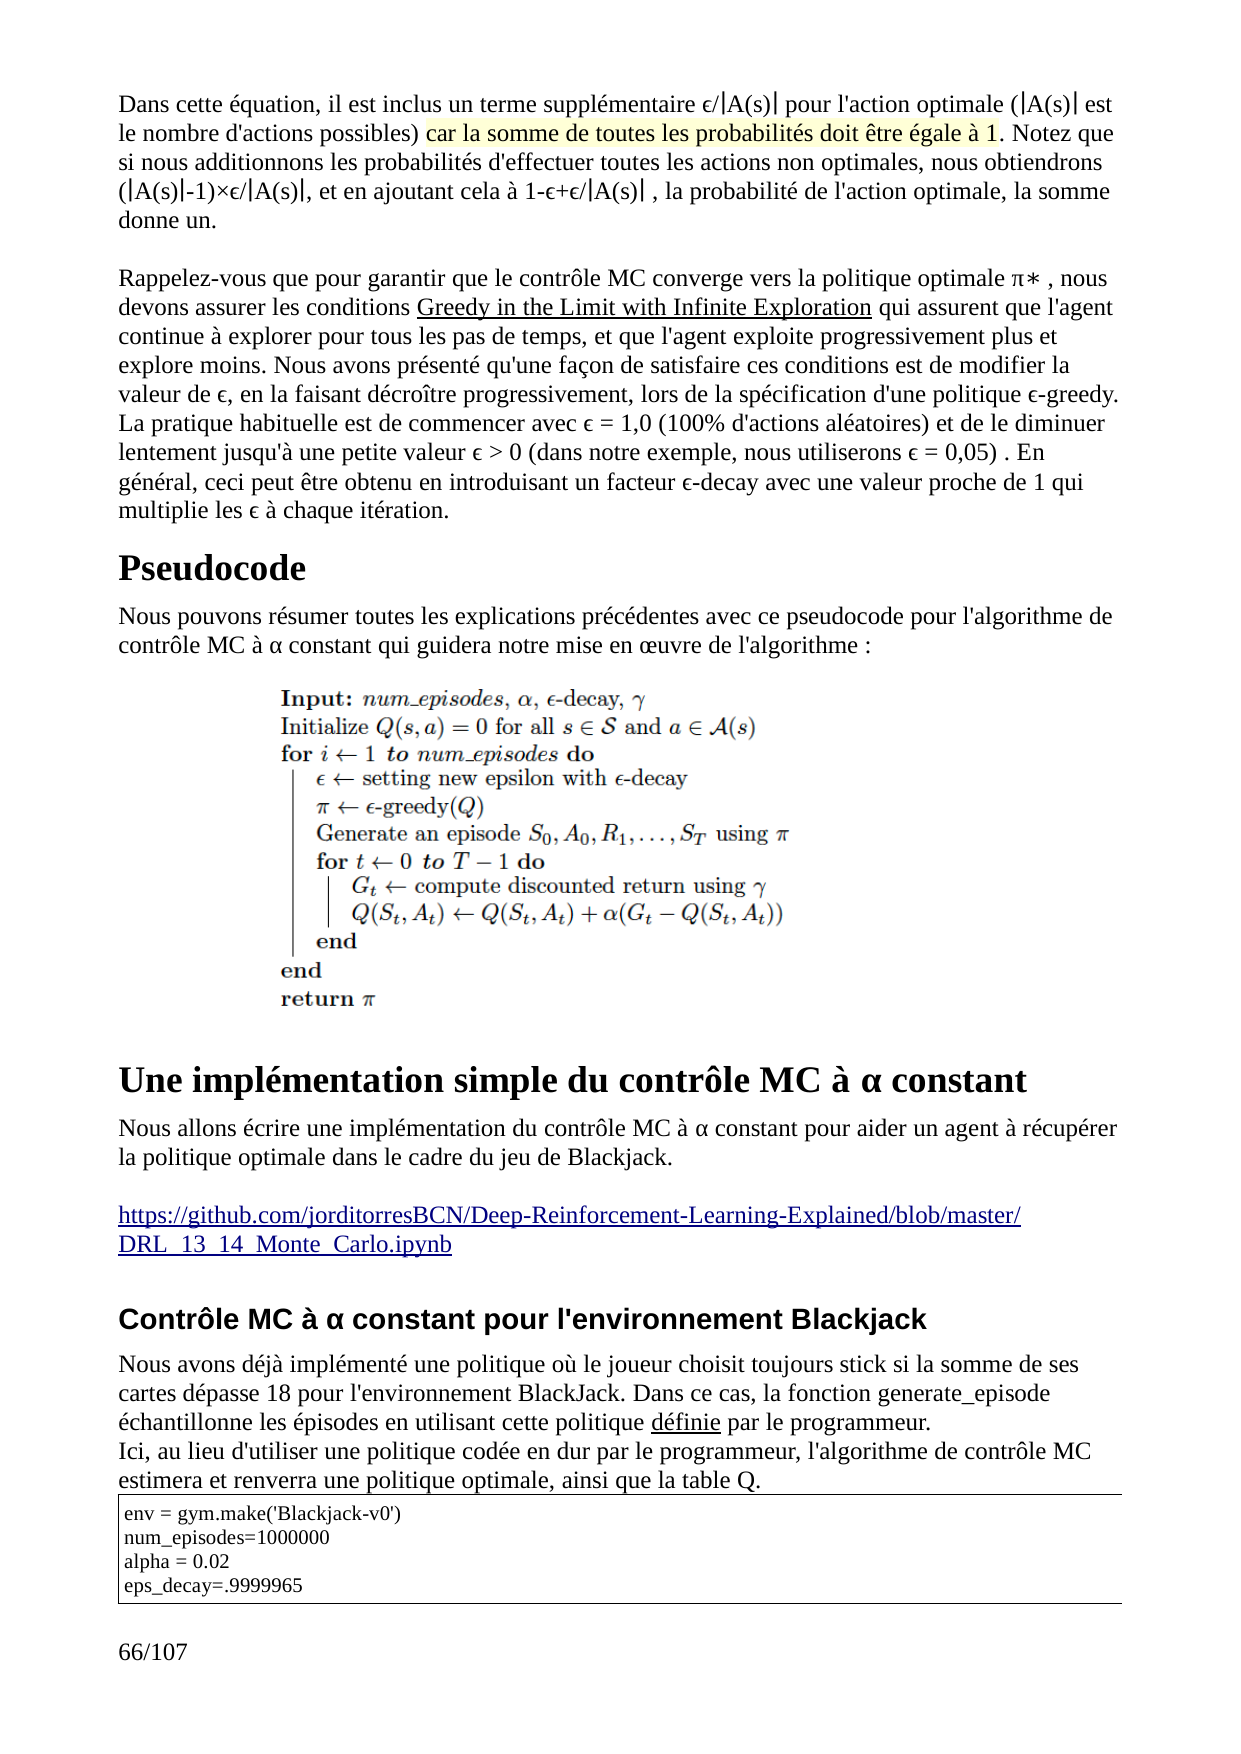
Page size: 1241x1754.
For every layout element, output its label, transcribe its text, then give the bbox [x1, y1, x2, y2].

picture [257, 687, 983, 1009]
text Nous avons déjà implémenté une politique où le joueur choisit toujours stick si la somme de ses cartes dépasse 18 pour l'environnement BlackJack. Dans ce cas, la fonction generate_episode échantillonne les épisodes en utilisant cette politique définie par le programmeur. [118, 1349, 1122, 1436]
text Nous pouvons résumer toutes les explications précédentes avec ce pseudocode pour l'algorithme de contrôle MC à α constant qui guidera notre mise en œuvre de l'algorithme : [118, 601, 1122, 659]
text La pratique habituelle est de commencer avec ϵ = 1,0 (100% d'actions aléatoires) et de le diminuer lentement jusqu'à une petite valeur ϵ > 0 (dans notre exemple, nous utiliserons ϵ = 0,05) . En général, ceci peut être obtenu en introduisant un facteur ϵ-decay avec une valeur proche de 1 qui multiplie les ϵ à chaque itération. [118, 408, 1122, 524]
subtitle Pseudocode [118, 545, 1122, 588]
text https://github.com/jorditorresBCN/Deep-Reinforcement-Learning-Explained/blob/master/DRL_13_14_Monte_Carlo.ipynb [118, 1200, 1122, 1258]
text Rappelez-vous que pour garantir que le contrôle MC converge vers la politique optimale π∗ , nous devons assurer les conditions Greedy in the Limit with Infinite Exploration qui assurent que l'agent continue à explorer pour tous les pas de temps, et que l'agent exploite progressivement plus et explore moins. Nous avons présenté qu'une façon de satisfaire ces conditions est de modifier la valeur de ϵ, en la faisant décroître progressivement, lors de la spécification d'une politique ϵ-greedy. [118, 263, 1122, 408]
subtitle Une implémentation simple du contrôle MC à α constant [118, 1057, 1122, 1100]
text Dans cette équation, il est inclus un terme supplémentaire ϵ/∣A(s)∣ pour l'action optimale (∣A(s)∣ est le nombre d'actions possibles) car la somme de toutes les probabilités doit être égale à 1. Notez que si nous additionnons les probabilités d'effectuer toutes les actions non optimales, nous obtiendrons (∣A(s)∣-1)×ϵ/∣A(s)∣, et en ajoutant cela à 1-ϵ+ϵ/∣A(s)∣ , la probabilité de l'action optimale, la somme donne un. [118, 88, 1122, 234]
text Nous allons écrire une implémentation du contrôle MC à α constant pour aider un agent à récupérer la politique optimale dans le cadre du jeu de Blackjack. [118, 1113, 1122, 1171]
text Ici, au lieu d'utiliser une politique codée en dur par le programmeur, l'algorithme de contrôle MC estimera et renverra une politique optimale, ainsi que la table Q. [118, 1436, 1122, 1494]
table_header env = gym.make('Blackjack-v0') num_episodes=1000000 alpha = 0.02 eps_decay=.9999965 [119, 1495, 1122, 1603]
subtitle Contrôle MC à α constant pour l'environnement Blackjack [118, 1302, 1122, 1336]
